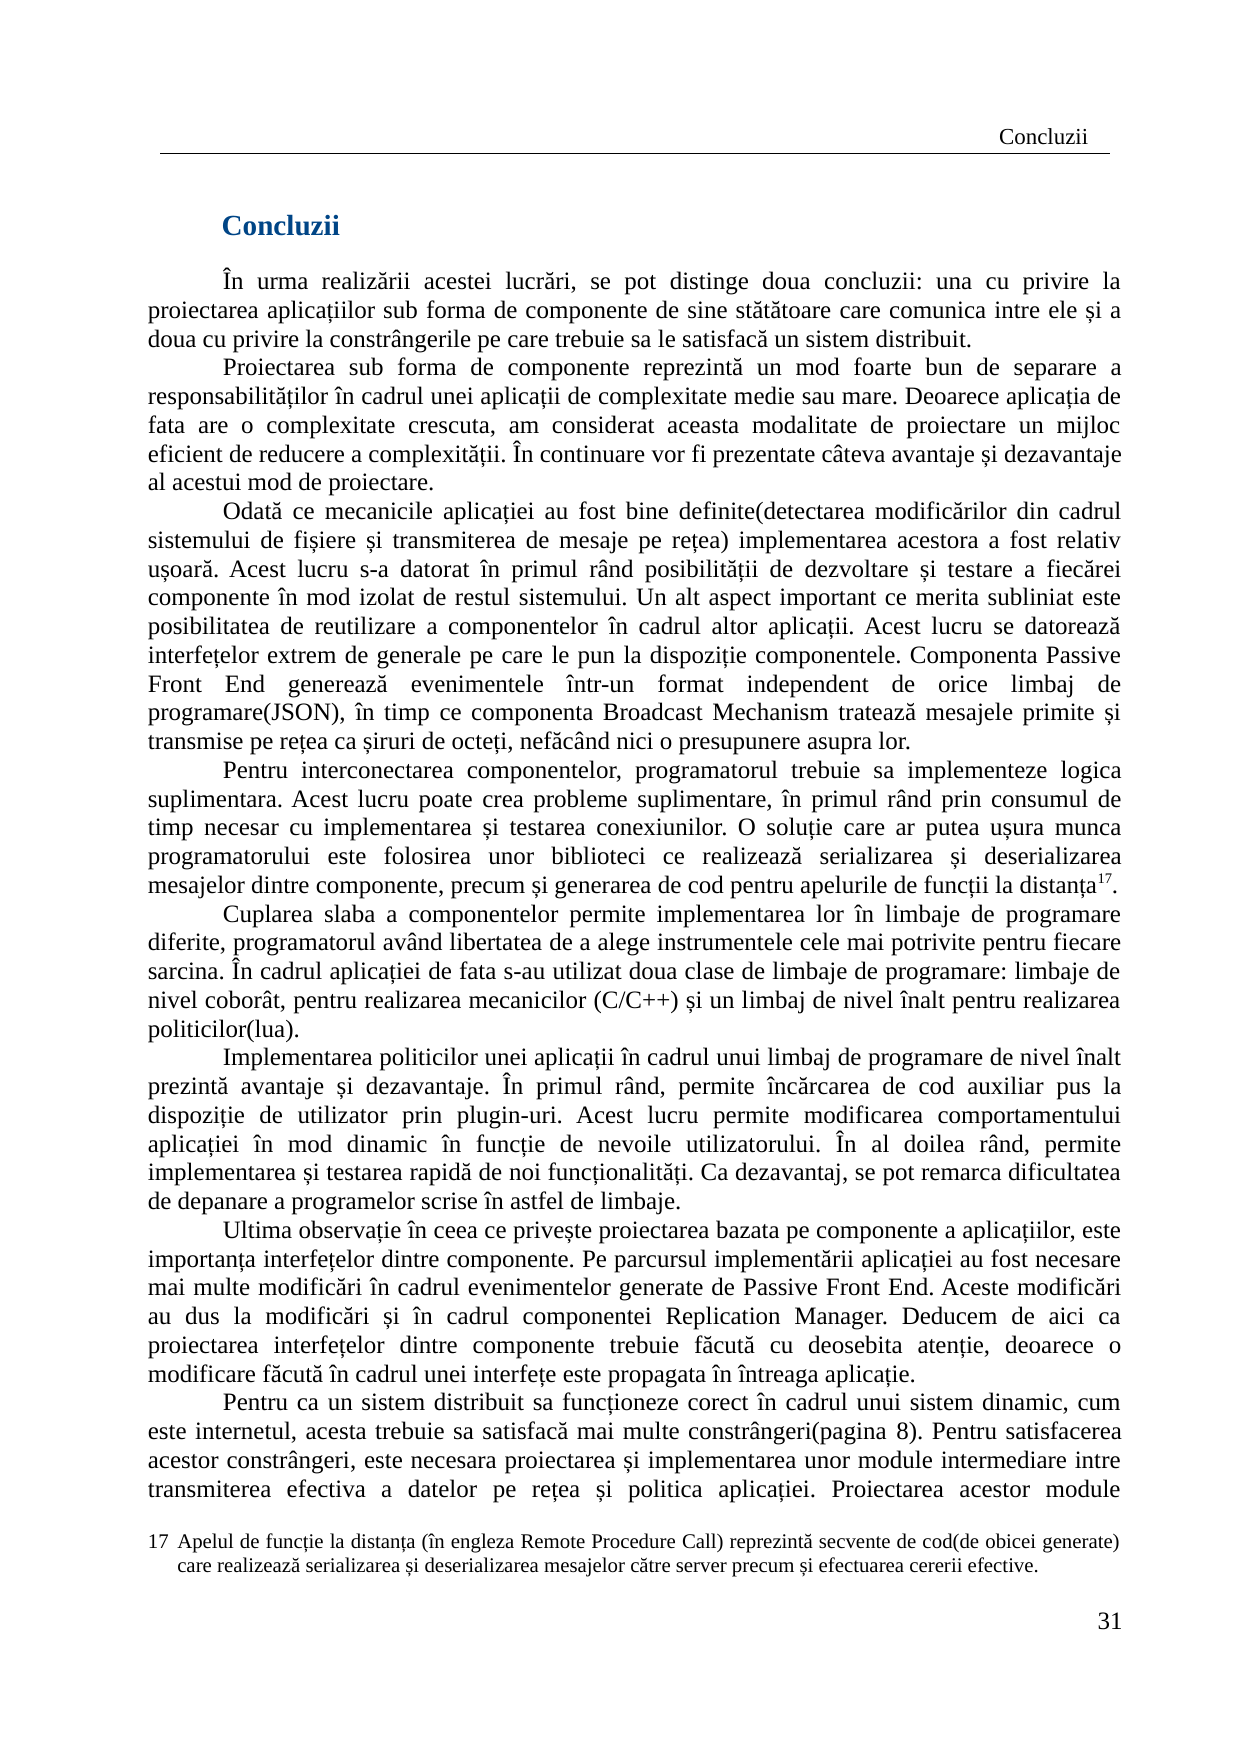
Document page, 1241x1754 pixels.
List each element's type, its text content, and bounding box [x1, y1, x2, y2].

text Implementarea politicilor unei aplicații în cadrul unui limbaj de programare de nivel înalt prezintă avantaje și dezavantaje. În primul rând, permite încărcarea de cod auxiliar pus la dispoziție de utilizator prin plugin-uri. Acest lucru permite modificarea comportamentului aplicației în mod dinamic în funcție de nevoile utilizatorului. În al doilea rând, permite implementarea și testarea rapidă de noi funcționalități. Ca dezavantaj, se pot remarca dificultatea de depanare a programelor scrise în astfel de limbaje. [148, 1042, 1122, 1215]
text Odată ce mecanicile aplicației au fost bine definite(detectarea modificărilor din cadrul sistemului de fișiere și transmiterea de mesaje pe rețea) implementarea acestora a fost relativ ușoară. Acest lucru s-a datorat în primul rând posibilității de dezvoltare și testare a fiecărei componente în mod izolat de restul sistemului. Un alt aspect important ce merita subliniat este posibilitatea de reutilizare a componentelor în cadrul altor aplicații. Acest lucru se datorează interfețelor extrem de generale pe care le pun la dispoziție componentele. Componenta Passive Front End generează evenimentele într-un format independent de orice limbaj de programare(JSON), în timp ce componenta Broadcast Mechanism tratează mesajele primite și transmise pe rețea ca șiruri de octeți, nefăcând nici o presupunere asupra lor. [148, 496, 1122, 755]
text Ultima observație în ceea ce privește proiectarea bazata pe componente a aplicațiilor, este importanța interfețelor dintre componente. Pe parcursul implementării aplicației au fost necesare mai multe modificări în cadrul evenimentelor generate de Passive Front End. Aceste modificări au dus la modificări și în cadrul componentei Replication Manager. Deducem de aici ca proiectarea interfețelor dintre componente trebuie făcută cu deosebita atenție, deoarece o modificare făcută în cadrul unei interfețe este propagata în întreaga aplicație. [148, 1215, 1122, 1387]
text În urma realizării acestei lucrări, se pot distinge doua concluzii: una cu privire la proiectarea aplicațiilor sub forma de componente de sine stătătoare care comunica intre ele și a doua cu privire la constrângerile pe care trebuie sa le satisfacă un sistem distribuit. [148, 266, 1122, 352]
text Proiectarea sub forma de componente reprezintă un mod foarte bun de separare a responsabilităților în cadrul unei aplicații de complexitate medie sau mare. Deoarece aplicația de fata are o complexitate crescuta, am considerat aceasta modalitate de proiectare un mijloc eficient de reducere a complexității. În continuare vor fi prezentate câteva avantaje și dezavantaje al acestui mod de proiectare. [148, 352, 1122, 496]
text Pentru interconectarea componentelor, programatorul trebuie sa implementeze logica suplimentara. Acest lucru poate crea probleme suplimentare, în primul rând prin consumul de timp necesar cu implementarea și testarea conexiunilor. O soluție care ar putea ușura munca programatorului este folosirea unor biblioteci ce realizează serializarea și deserializarea mesajelor dintre componente, precum și generarea de cod pentru apelurile de funcții la distanța. [148, 755, 1122, 899]
text Apelul de funcție la distanța (în engleza Remote Procedure Call) reprezintă secvente de cod(de obicei generate) care realizează serializarea și deserializarea mesajelor către server precum și efectuarea cererii efective. [148, 1529, 1122, 1577]
text Pentru ca un sistem distribuit sa funcționeze corect în cadrul unui sistem dinamic, cum este internetul, acesta trebuie sa satisfacă mai multe constrângeri(pagina 8). Pentru satisfacerea acestor constrângeri, este necesara proiectarea și implementarea unor module intermediare intre transmiterea efectiva a datelor pe rețea și politica aplicației. Proiectarea acestor module [148, 1387, 1122, 1502]
subtitle Concluzii [221, 208, 1122, 241]
text Cuplarea slaba a componentelor permite implementarea lor în limbaje de programare diferite, programatorul având libertatea de a alege instrumentele cele mai potrivite pentru fiecare sarcina. În cadrul aplicației de fata s-au utilizat doua clase de limbaje de programare: limbaje de nivel coborât, pentru realizarea mecanicilor (C/C++) și un limbaj de nivel înalt pentru realizarea politicilor(lua). [148, 899, 1122, 1042]
